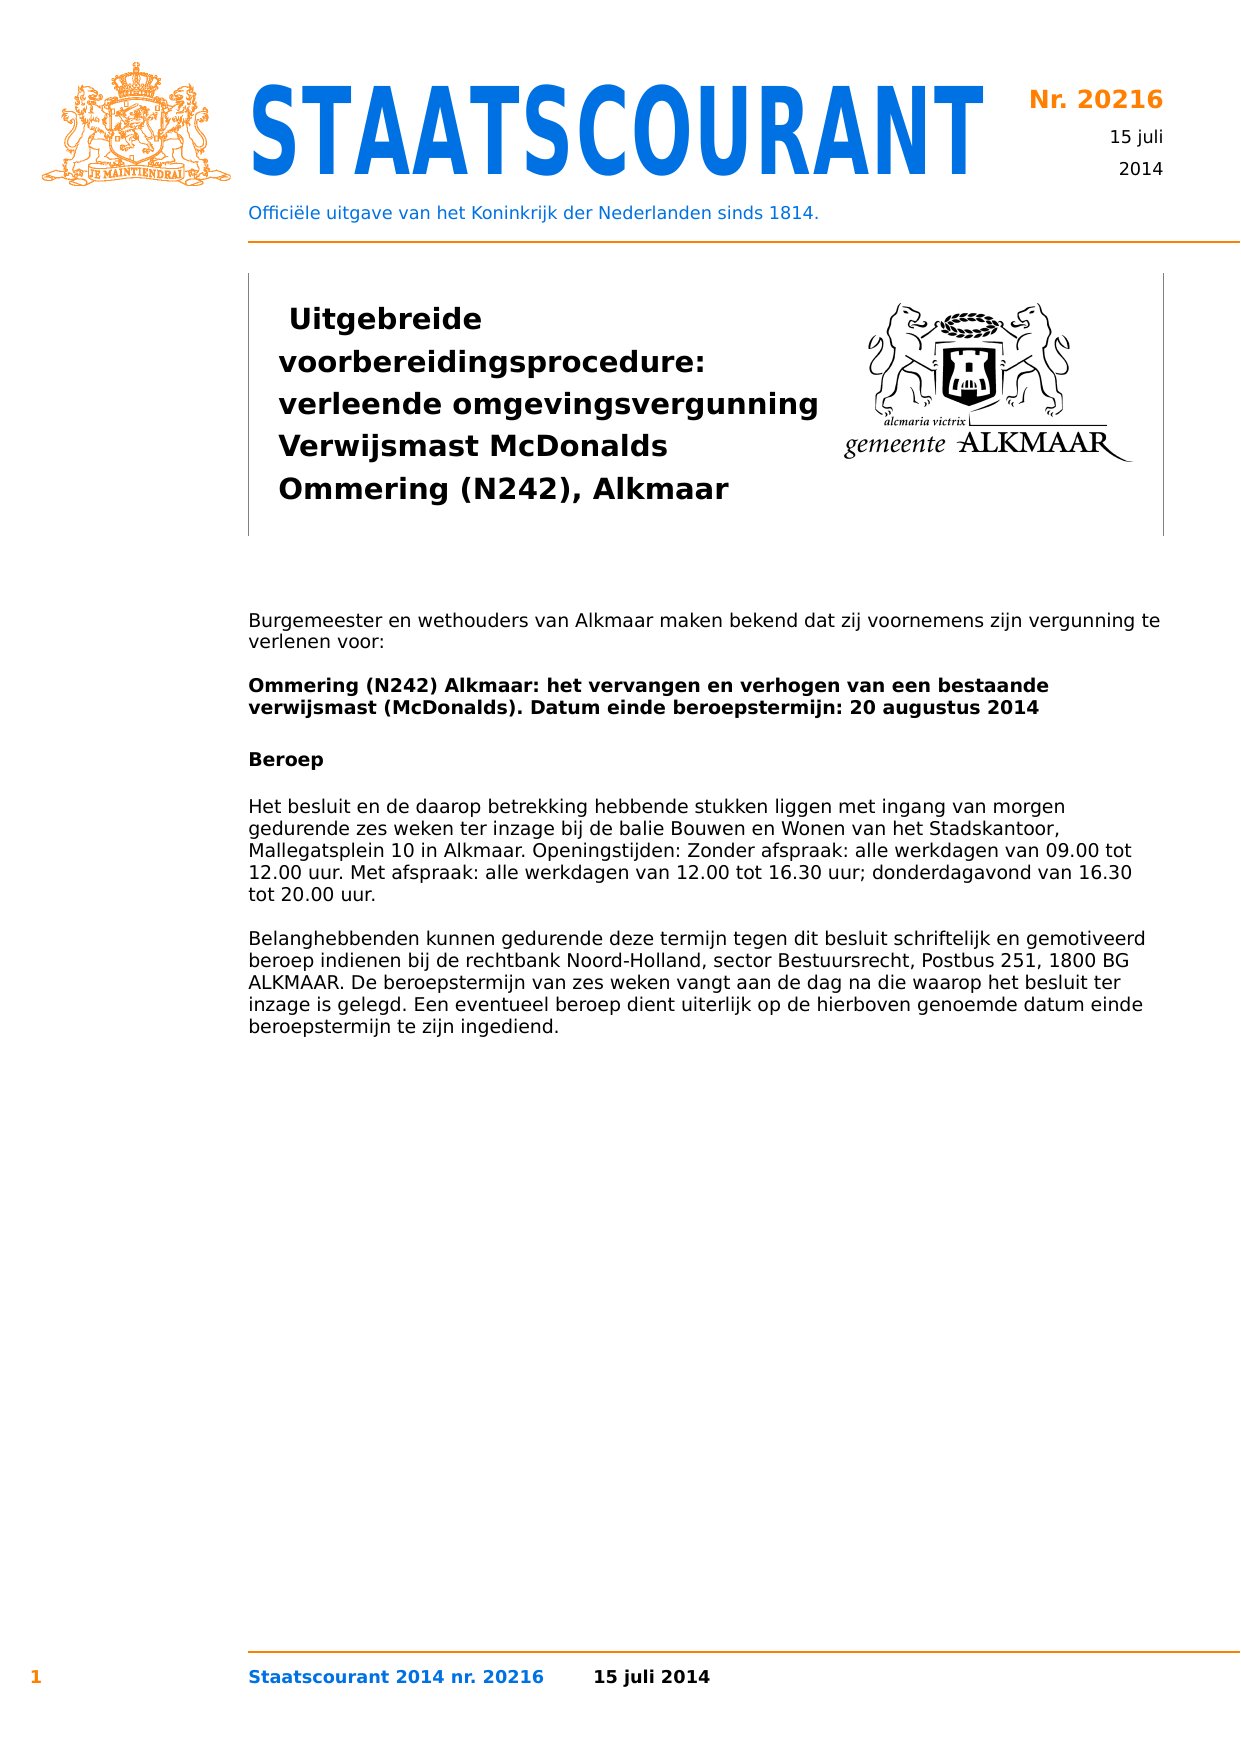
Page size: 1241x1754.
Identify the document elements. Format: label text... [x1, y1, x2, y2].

subtitle Beroep [248, 749, 1163, 771]
subtitle Uitgebreide voorbereidingsprocedure: verleende omgevingsvergunning Verwijsmast McDonalds Ommering (N242), Alkmaar [249, 273, 1163, 536]
text Ommering (N242) Alkmaar: het vervangen en verhogen van een bestaande verwijsmast (McDonalds). Datum einde beroepstermijn: 20 augustus 2014 [248, 675, 1163, 719]
table_cell Officiële uitgave van het Koninkrijk der Nederlanden sinds 1814. [248, 203, 1240, 241]
table_cell 2014 [998, 153, 1240, 203]
table_header Nr. 20216 [998, 62, 1240, 121]
text Burgemeester en wethouders van Alkmaar maken bekend dat zij voornemens zijn vergunning te verlenen voor: [248, 609, 1163, 653]
picture [41, 62, 231, 186]
table_header STAATSCOURANT [248, 62, 998, 203]
text Het besluit en de daarop betrekking hebbende stukken liggen met ingang van morgen gedurende zes weken ter inzage bij de balie Bouwen en Wonen van het Stadskantoor, Mallegatsplein 10 in Alkmaar. Openingstijden: Zonder afspraak: alle werkdagen van 09.00 tot 12.00 uur. Met afspraak: alle werkdagen van 12.00 tot 16.30 uur; donderdagavond van 16.30 tot 20.00 uur. [248, 796, 1163, 906]
picture [844, 302, 1134, 462]
text Belanghebbenden kunnen gedurende deze termijn tegen dit besluit schriftelijk en gemotiveerd beroep indienen bij de rechtbank Noord-Holland, sector Bestuursrecht, Postbus 251, 1800 BG ALKMAAR. De beroepstermijn van zes weken vangt aan de dag na die waarop het besluit ter inzage is gelegd. Een eventueel beroep dient uiterlijk op de hierboven genoemde datum einde beroepstermijn te zijn ingediend. [248, 928, 1163, 1038]
table_cell 15 juli [998, 121, 1240, 153]
table_header [25, 62, 248, 241]
